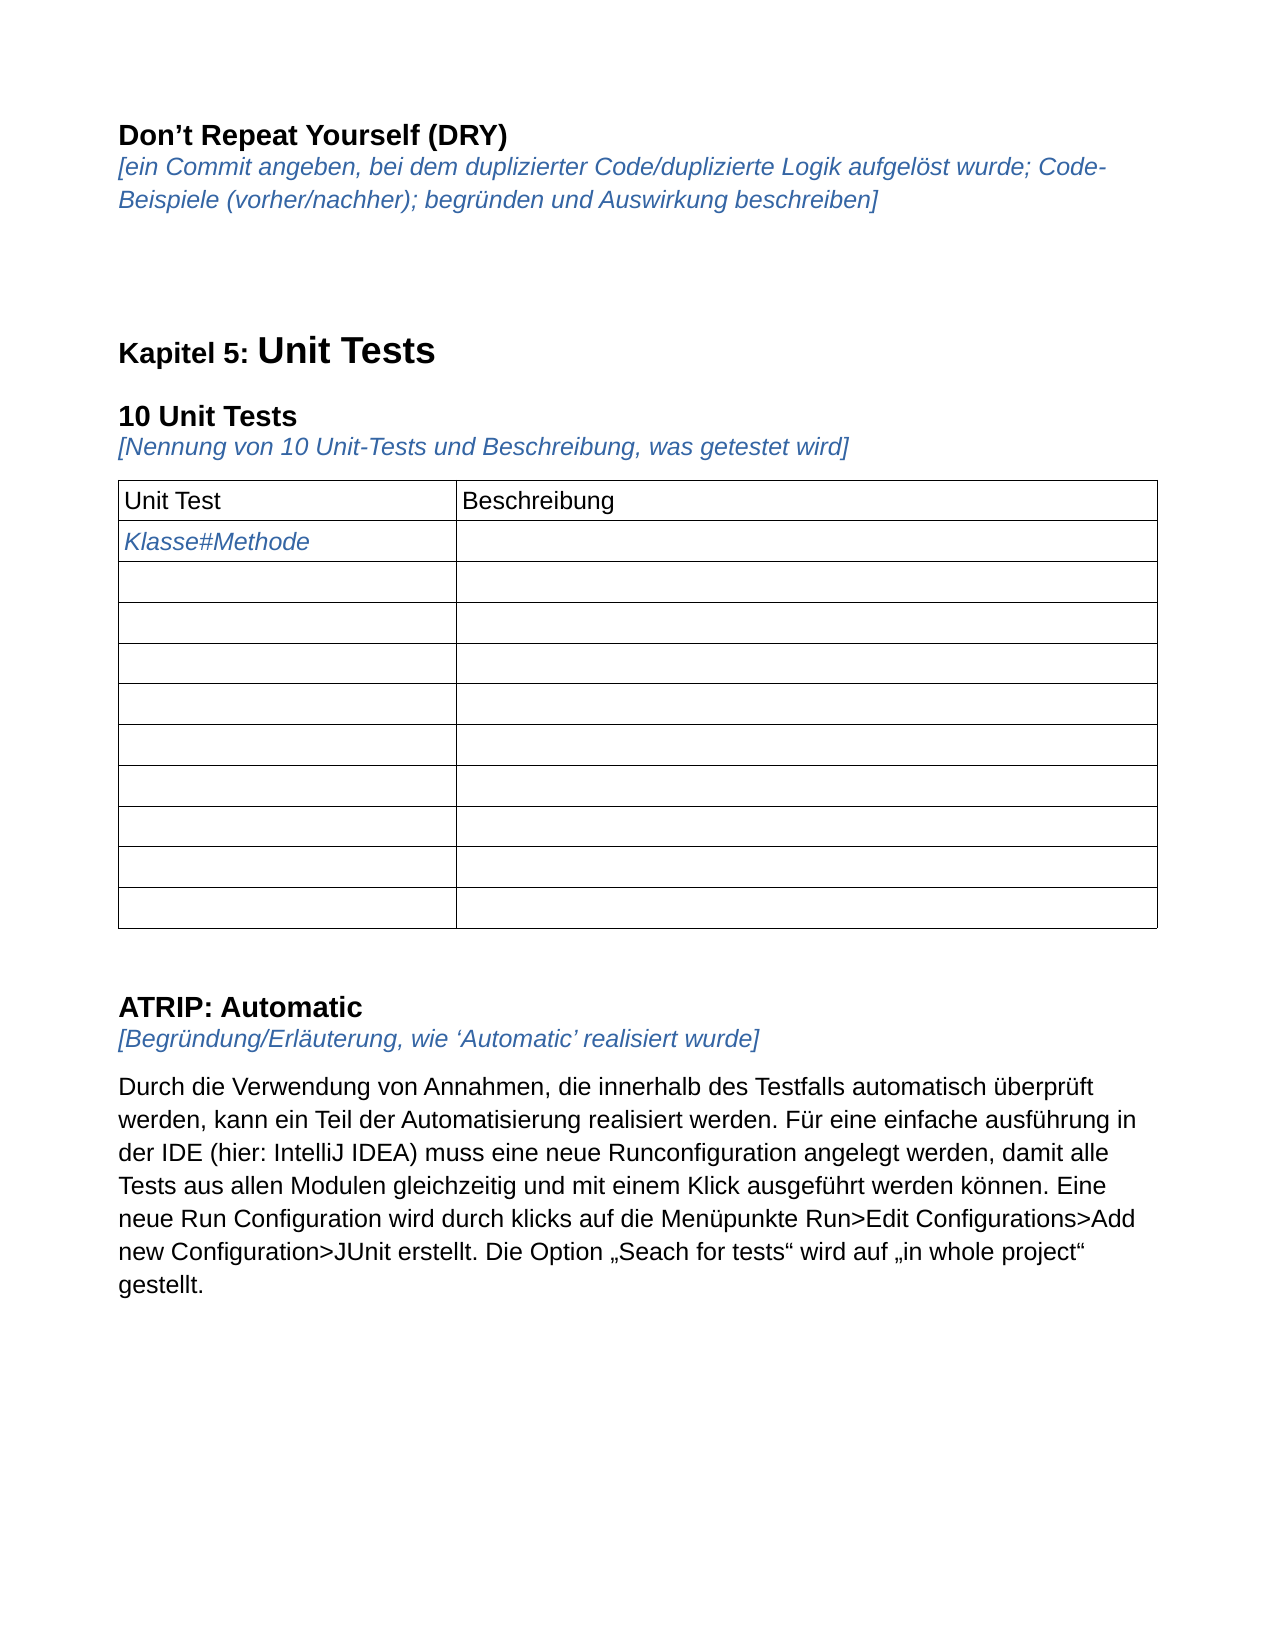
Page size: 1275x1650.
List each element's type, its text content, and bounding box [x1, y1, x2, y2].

table_cell [457, 888, 1157, 928]
subtitle Kapitel 5: Unit Tests [118, 328, 1157, 371]
text [Nennung von 10 Unit-Tests und Beschreibung, was getestet wird] [118, 432, 1157, 461]
table_cell [457, 847, 1157, 887]
table_header Beschreibung [457, 481, 1157, 520]
text [ein Commit angeben, bei dem duplizierter Code/duplizierte Logik aufgelöst wurde; Code-Beispiele (vorher/nachher); begründen und Auswirkung beschreiben] [118, 152, 1157, 213]
table_cell [457, 644, 1157, 683]
text Durch die Verwendung von Annahmen, die innerhalb des Testfalls automatisch überprüft werden, kann ein Teil der Automatisierung realisiert werden. Für eine einfache ausführung in der IDE (hier: IntelliJ IDEA) muss eine neue Runconfiguration angelegt werden, damit alle Tests aus allen Modulen gleichzeitig und mit einem Klick ausgeführt werden können. Eine neue Run Configuration wird durch klicks auf die Menüpunkte Run>Edit Configurations>Add new Configuration>JUnit erstellt. Die Option „Seach for tests“ wird auf „in whole project“ gestellt. [118, 1072, 1157, 1298]
table_cell [119, 603, 456, 643]
table_cell [119, 684, 456, 724]
subtitle ATRIP: Automatic [118, 990, 1157, 1024]
subtitle Don’t Repeat Yourself (DRY) [118, 118, 1157, 152]
table_cell [119, 847, 456, 887]
text [Begründung/Erläuterung, wie ‘Automatic’ realisiert wurde] [118, 1024, 1157, 1053]
table_cell [119, 807, 456, 846]
table_cell [119, 644, 456, 683]
table_cell [457, 766, 1157, 806]
table_cell [457, 603, 1157, 643]
subtitle 10 Unit Tests [118, 398, 1157, 432]
table_cell [457, 562, 1157, 602]
table_cell Klasse#Methode [119, 521, 456, 561]
table_cell [119, 888, 456, 928]
table_cell [119, 562, 456, 602]
table_cell [457, 521, 1157, 561]
table_cell [457, 725, 1157, 765]
table_cell [119, 725, 456, 765]
table_cell [457, 684, 1157, 724]
table_cell [457, 807, 1157, 846]
table_header Unit Test [119, 481, 456, 520]
table_cell [119, 766, 456, 806]
